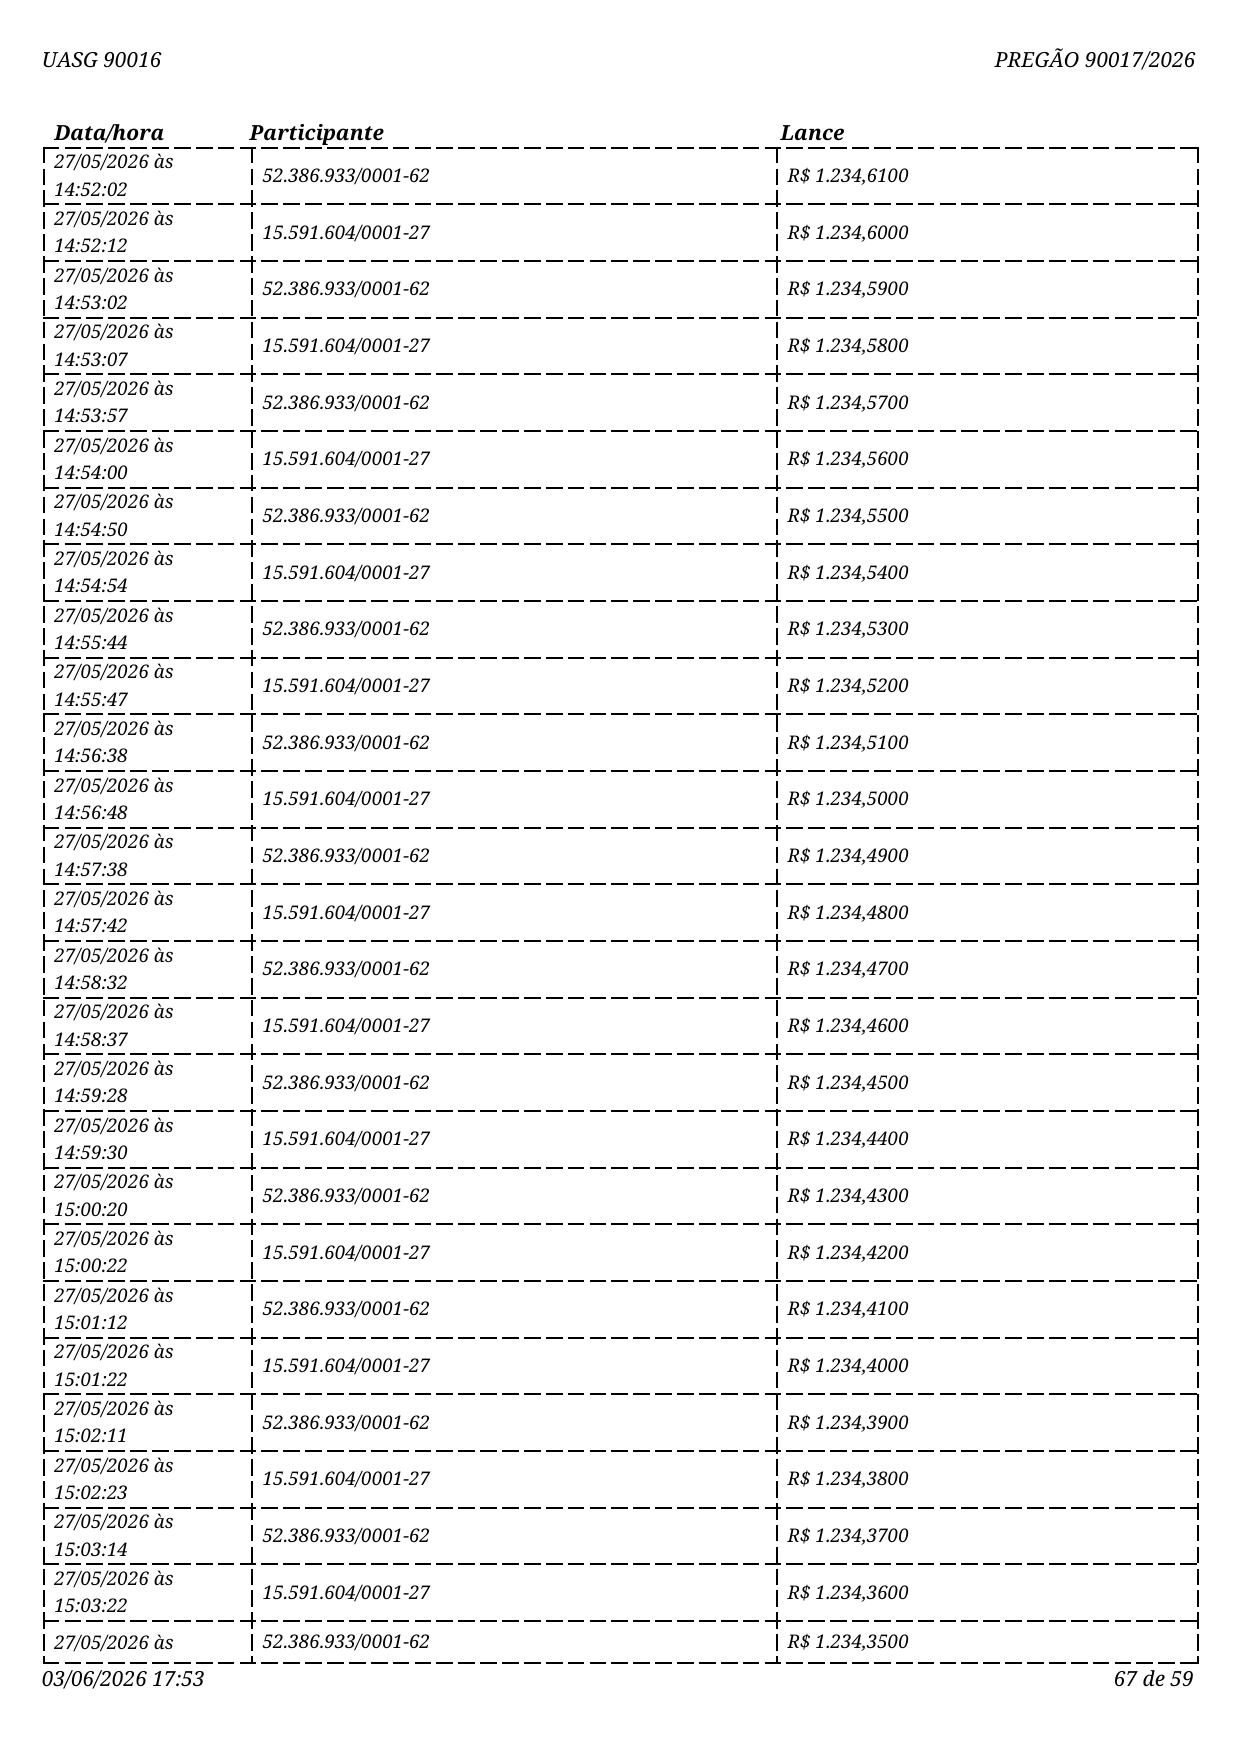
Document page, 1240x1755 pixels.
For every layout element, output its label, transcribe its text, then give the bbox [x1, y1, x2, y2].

table_cell 15.591.604/0001-27 [252, 883, 777, 940]
table_cell 52.386.933/0001-62 [252, 600, 777, 657]
table_cell R$ 1.234,3500 [777, 1620, 1198, 1662]
table_cell 52.386.933/0001-62 [252, 827, 777, 883]
table_cell 52.386.933/0001-62 [252, 487, 777, 543]
table_cell R$ 1.234,5600 [777, 430, 1198, 487]
table_cell 27/05/2026 às 14:54:00 [44, 430, 252, 487]
table_cell 27/05/2026 às 15:01:12 [44, 1280, 252, 1337]
table_cell 52.386.933/0001-62 [252, 1507, 777, 1563]
table_cell 27/05/2026 às 14:54:50 [44, 487, 252, 543]
table_cell R$ 1.234,5300 [777, 600, 1198, 657]
table_cell 52.386.933/0001-62 [252, 713, 777, 770]
table_cell R$ 1.234,5900 [777, 260, 1198, 317]
table_cell 15.591.604/0001-27 [252, 1563, 777, 1620]
table_cell R$ 1.234,5500 [777, 487, 1198, 543]
table_cell R$ 1.234,4200 [777, 1223, 1198, 1280]
table_cell 52.386.933/0001-62 [252, 1053, 777, 1110]
table_cell 27/05/2026 às 15:03:14 [44, 1507, 252, 1563]
table_cell 27/05/2026 às 14:58:32 [44, 940, 252, 997]
table_cell R$ 1.234,4800 [777, 883, 1198, 940]
table_cell R$ 1.234,4600 [777, 997, 1198, 1053]
table_cell 52.386.933/0001-62 [252, 1393, 777, 1450]
table_cell 15.591.604/0001-27 [252, 1450, 777, 1507]
table_cell 27/05/2026 às 15:00:20 [44, 1167, 252, 1223]
table_cell R$ 1.234,5200 [777, 657, 1198, 713]
table_cell 52.386.933/0001-62 [252, 1280, 777, 1337]
table_cell 27/05/2026 às 14:53:07 [44, 317, 252, 373]
table_cell R$ 1.234,4900 [777, 827, 1198, 883]
table_cell R$ 1.234,5700 [777, 373, 1198, 430]
table_cell 52.386.933/0001-62 [252, 1167, 777, 1223]
table_cell R$ 1.234,6100 [777, 147, 1198, 203]
table_cell 27/05/2026 às 15:00:22 [44, 1223, 252, 1280]
table_cell R$ 1.234,3900 [777, 1393, 1198, 1450]
table_cell R$ 1.234,4000 [777, 1337, 1198, 1393]
table_cell 15.591.604/0001-27 [252, 543, 777, 600]
table_cell 27/05/2026 às 14:59:28 [44, 1053, 252, 1110]
table_cell R$ 1.234,5400 [777, 543, 1198, 600]
table_cell R$ 1.234,4700 [777, 940, 1198, 997]
table_cell 27/05/2026 às 14:53:02 [44, 260, 252, 317]
table_cell R$ 1.234,5100 [777, 713, 1198, 770]
table_cell 52.386.933/0001-62 [252, 940, 777, 997]
table_cell 15.591.604/0001-27 [252, 997, 777, 1053]
table_cell 27/05/2026 às 14:58:37 [44, 997, 252, 1053]
table_cell 15.591.604/0001-27 [252, 1223, 777, 1280]
table_cell R$ 1.234,5800 [777, 317, 1198, 373]
table_cell 52.386.933/0001-62 [252, 260, 777, 317]
table_cell R$ 1.234,6000 [777, 203, 1198, 260]
table_cell 27/05/2026 às 14:54:54 [44, 543, 252, 600]
table_cell 27/05/2026 às 15:01:22 [44, 1337, 252, 1393]
table_cell 27/05/2026 às 14:55:44 [44, 600, 252, 657]
table_cell R$ 1.234,3800 [777, 1450, 1198, 1507]
table_cell 27/05/2026 às 14:56:38 [44, 713, 252, 770]
table_cell 27/05/2026 às 14:53:57 [44, 373, 252, 430]
table_cell R$ 1.234,4300 [777, 1167, 1198, 1223]
table_cell 27/05/2026 às 14:55:47 [44, 657, 252, 713]
table_cell R$ 1.234,3600 [777, 1563, 1198, 1620]
table_cell 27/05/2026 às [44, 1620, 252, 1662]
table_cell 15.591.604/0001-27 [252, 657, 777, 713]
table_cell 52.386.933/0001-62 [252, 1620, 777, 1662]
table_cell 52.386.933/0001-62 [252, 373, 777, 430]
table_cell R$ 1.234,5000 [777, 770, 1198, 827]
table_cell 27/05/2026 às 14:57:42 [44, 883, 252, 940]
table_cell 15.591.604/0001-27 [252, 317, 777, 373]
table_cell 15.591.604/0001-27 [252, 1110, 777, 1167]
table_cell 15.591.604/0001-27 [252, 770, 777, 827]
table_cell 27/05/2026 às 14:52:12 [44, 203, 252, 260]
table_cell R$ 1.234,3700 [777, 1507, 1198, 1563]
table_cell 27/05/2026 às 15:03:22 [44, 1563, 252, 1620]
table_cell 15.591.604/0001-27 [252, 203, 777, 260]
table_cell 27/05/2026 às 15:02:23 [44, 1450, 252, 1507]
table_cell 27/05/2026 às 14:56:48 [44, 770, 252, 827]
table_cell 27/05/2026 às 14:52:02 [44, 147, 252, 203]
table_cell 27/05/2026 às 14:59:30 [44, 1110, 252, 1167]
table_cell R$ 1.234,4100 [777, 1280, 1198, 1337]
table_cell 15.591.604/0001-27 [252, 430, 777, 487]
table_cell 27/05/2026 às 14:57:38 [44, 827, 252, 883]
table_cell 52.386.933/0001-62 [252, 147, 777, 203]
table_cell 27/05/2026 às 15:02:11 [44, 1393, 252, 1450]
table_cell 15.591.604/0001-27 [252, 1337, 777, 1393]
table_cell R$ 1.234,4400 [777, 1110, 1198, 1167]
table_cell R$ 1.234,4500 [777, 1053, 1198, 1110]
